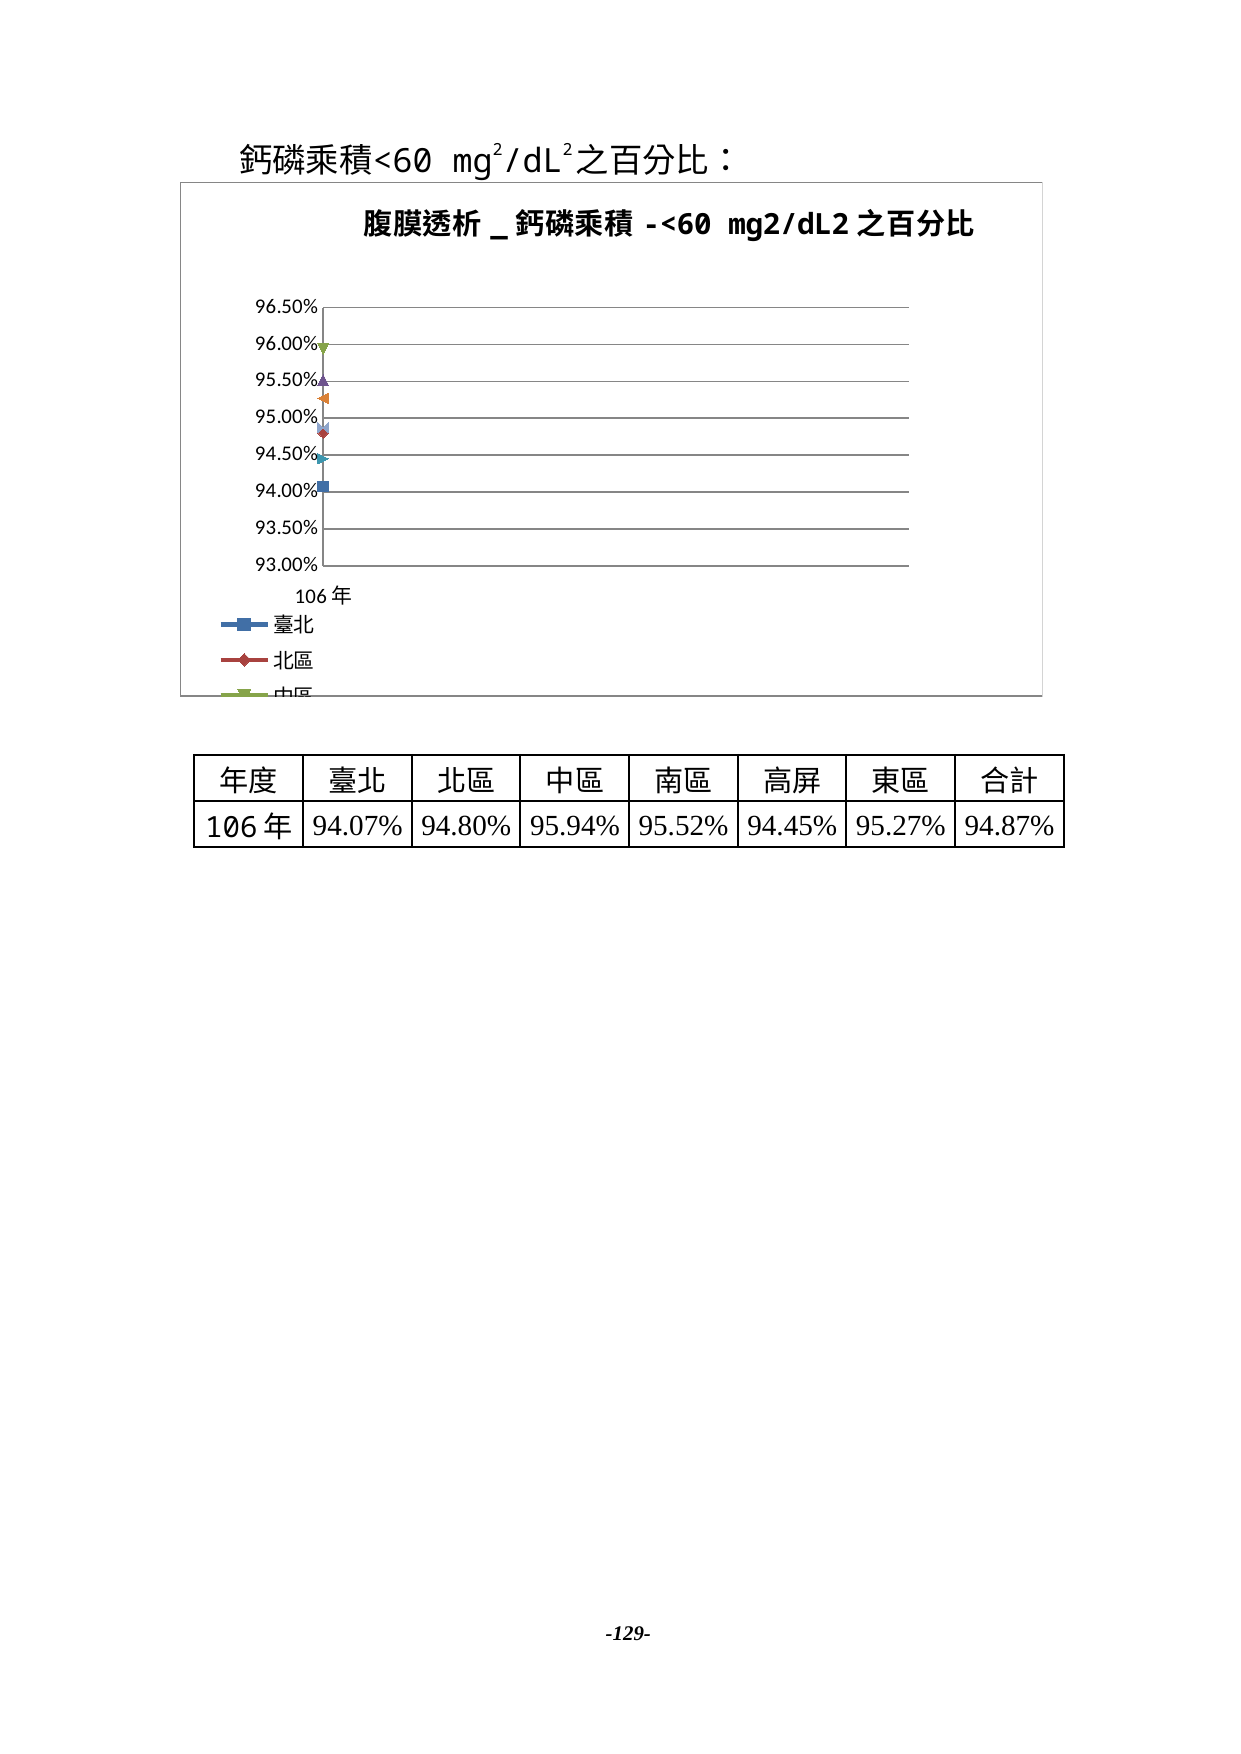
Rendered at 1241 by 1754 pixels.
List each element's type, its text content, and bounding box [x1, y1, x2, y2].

table_header 高屏 [739, 756, 845, 800]
table_cell 94.45% [739, 802, 845, 846]
table_cell 95.52% [630, 802, 737, 846]
table_cell 106年 [195, 802, 302, 846]
table_header 南區 [630, 756, 737, 800]
table_cell 95.27% [847, 802, 954, 846]
table_header 合計 [956, 756, 1063, 800]
table_header 中區 [521, 756, 628, 800]
table_header 臺北 [304, 756, 411, 800]
table_header 年度 [195, 756, 302, 800]
table_cell 94.07% [304, 802, 411, 846]
table_header 北區 [413, 756, 519, 800]
table_cell 94.87% [956, 802, 1063, 846]
table_header 東區 [847, 756, 954, 800]
table_cell 94.80% [413, 802, 519, 846]
table_cell 95.94% [521, 802, 628, 846]
text 鈣磷乘積<60 mg2/dL2之百分比： [213, 134, 1122, 182]
